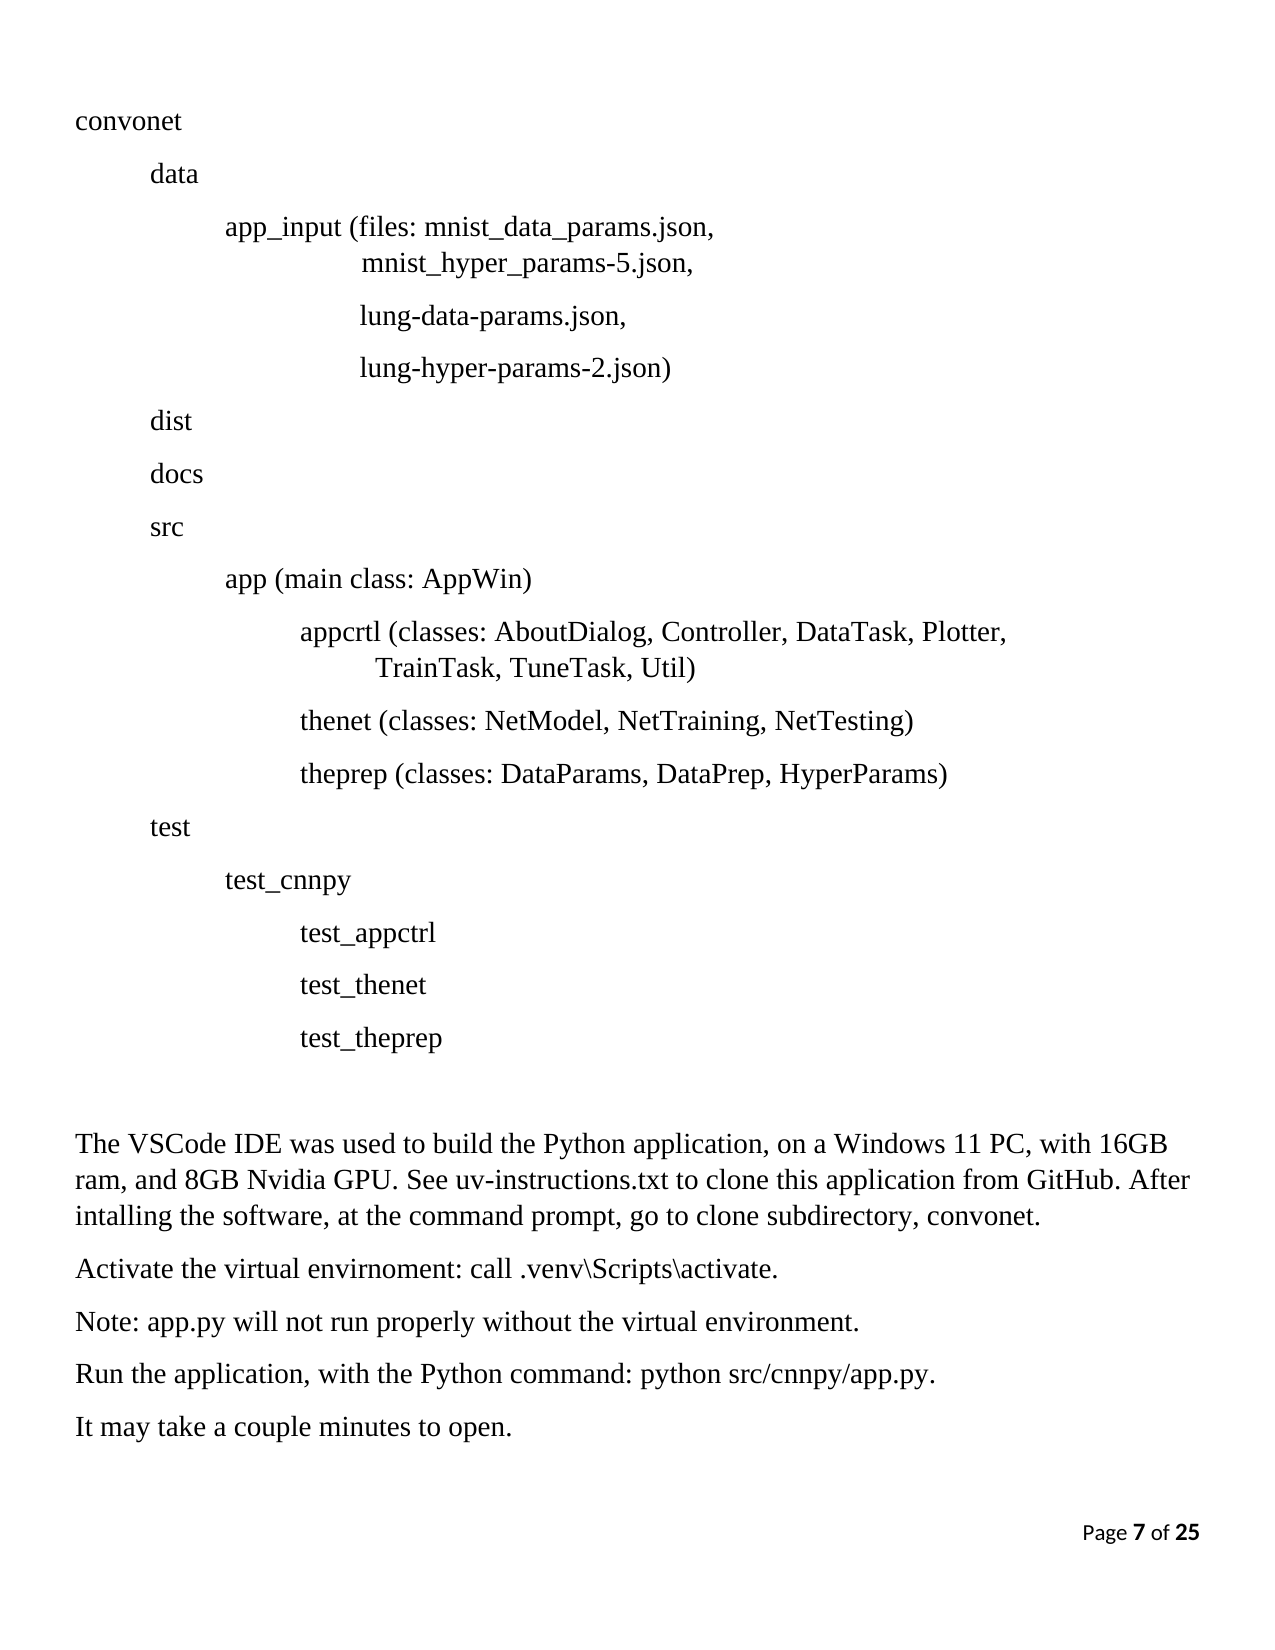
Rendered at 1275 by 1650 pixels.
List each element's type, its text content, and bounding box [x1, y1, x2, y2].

text app (main class: AppWin) [75, 562, 1200, 595]
text test_cnnpy [75, 862, 1200, 895]
text docs [75, 456, 1200, 489]
text It may take a couple minutes to open. [75, 1409, 1200, 1443]
text convonet [75, 103, 1200, 137]
text data [75, 156, 1200, 189]
text test_thenet [75, 967, 1200, 1001]
text The VSCode IDE was used to build the Python application, on a Windows 11 PC, with 16GB ram, and 8GB Nvidia GPU. See uv-instructions.txt to clone this application from GitHub. After intalling the software, at the command prompt, go to clone subdirectory, convonet. [75, 1126, 1200, 1232]
text Note: app.py will not run properly without the virtual environment. [75, 1304, 1200, 1337]
text Activate the virtual envirnoment: call .venv\Scripts\activate. [75, 1251, 1200, 1284]
text test_appctrl [75, 915, 1200, 948]
text test_theprep [75, 1020, 1200, 1054]
text test [75, 809, 1200, 843]
text lung-data-params.json, [75, 298, 1200, 331]
text lung-hyper-params-2.json) [75, 350, 1200, 384]
text app_input (files: mnist_data_params.json, mnist_hyper_params-5.json, [75, 209, 1200, 278]
text appcrtl (classes: AboutDialog, Controller, DataTask, Plotter, TrainTask, TuneTask, Util) [75, 614, 1200, 684]
text dist [75, 403, 1200, 437]
text Run the application, with the Python command: python src/cnnpy/app.py. [75, 1357, 1200, 1390]
text src [75, 509, 1200, 542]
text thenet (classes: NetModel, NetTraining, NetTesting) [75, 703, 1200, 737]
text theprep (classes: DataParams, DataPrep, HyperParams) [75, 756, 1200, 790]
